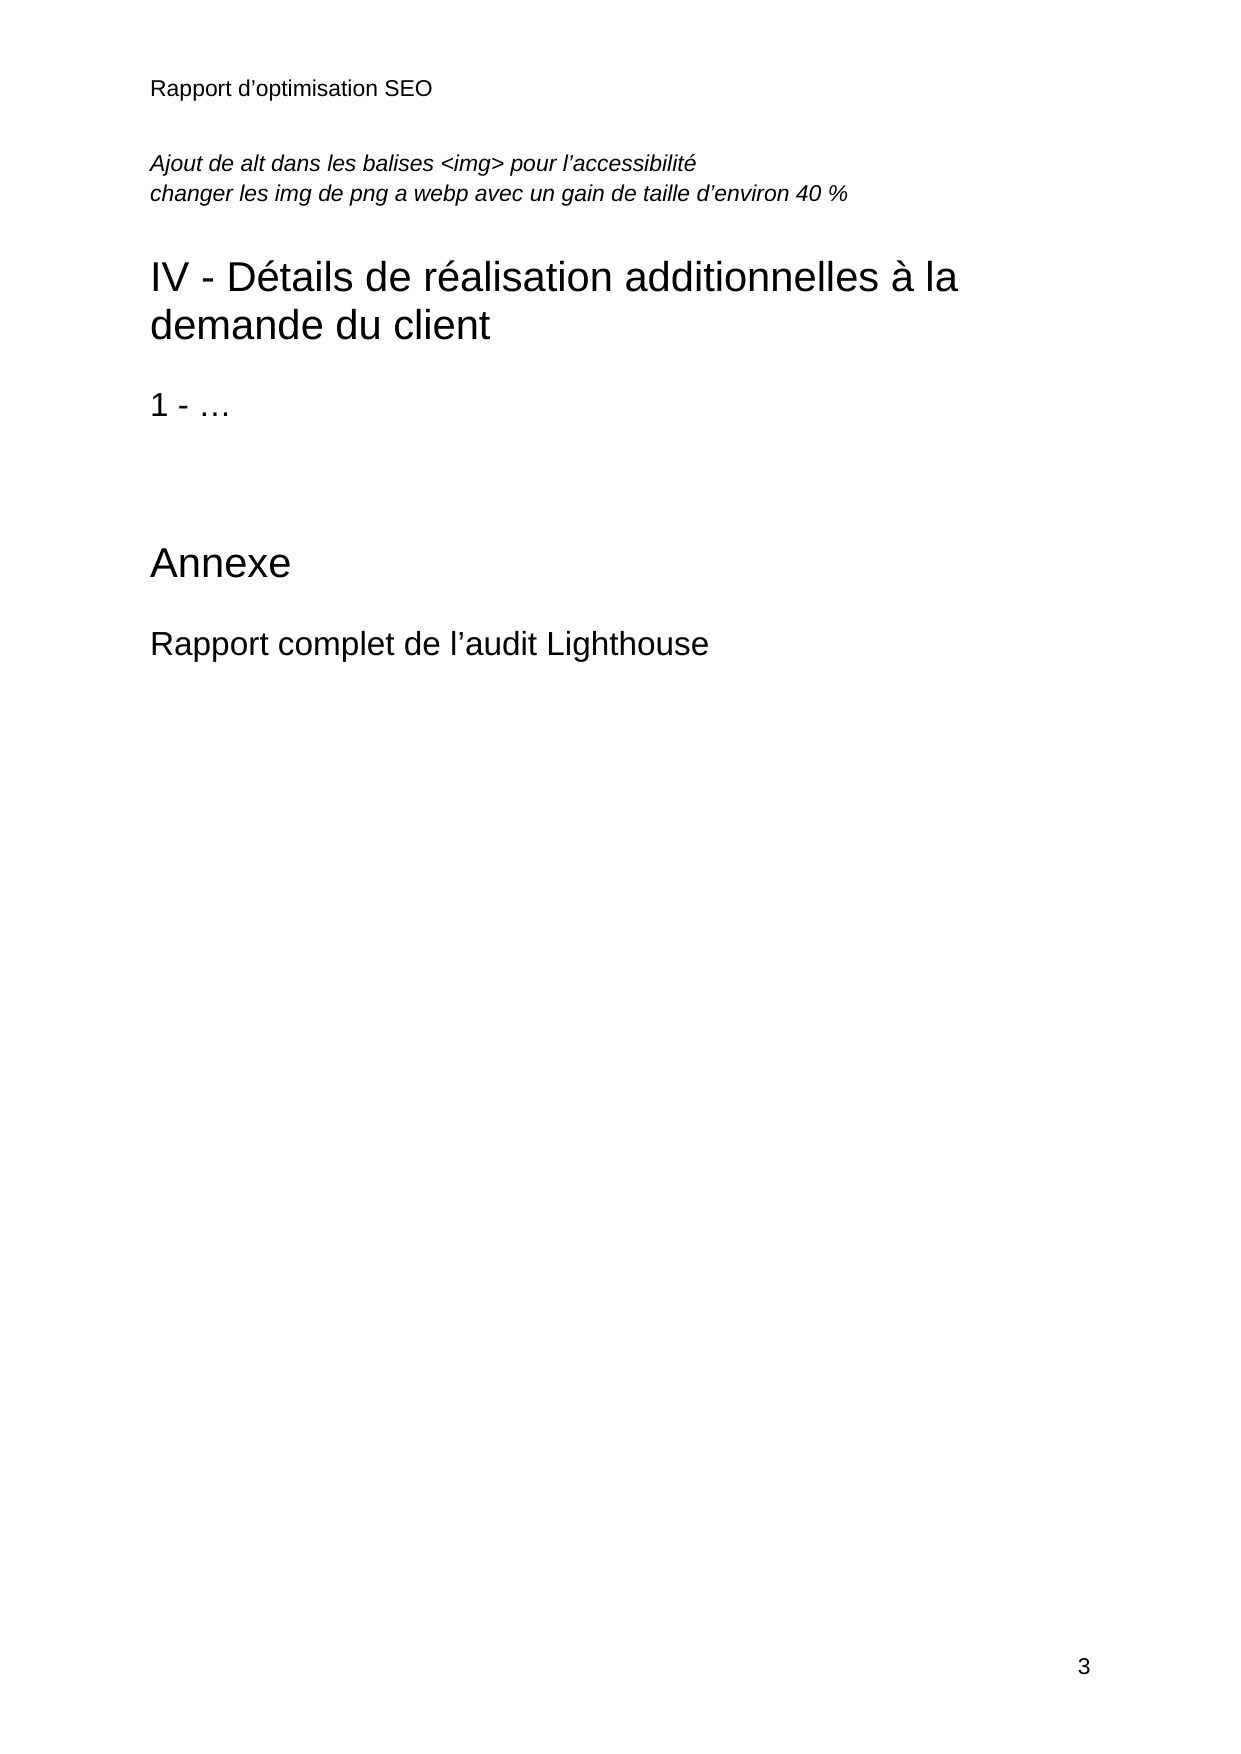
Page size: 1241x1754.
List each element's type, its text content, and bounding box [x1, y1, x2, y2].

text Ajout de alt dans les balises <img> pour l’accessibilité [150, 150, 1090, 176]
subtitle 1 - … [150, 385, 1090, 424]
subtitle IV - Détails de réalisation additionnelles à la demande du client [150, 252, 1090, 348]
subtitle Rapport complet de l’audit Lighthouse [150, 624, 1090, 662]
text changer les img de png a webp avec un gain de taille d’environ 40 % [150, 180, 1090, 207]
subtitle Annexe [150, 538, 1090, 586]
